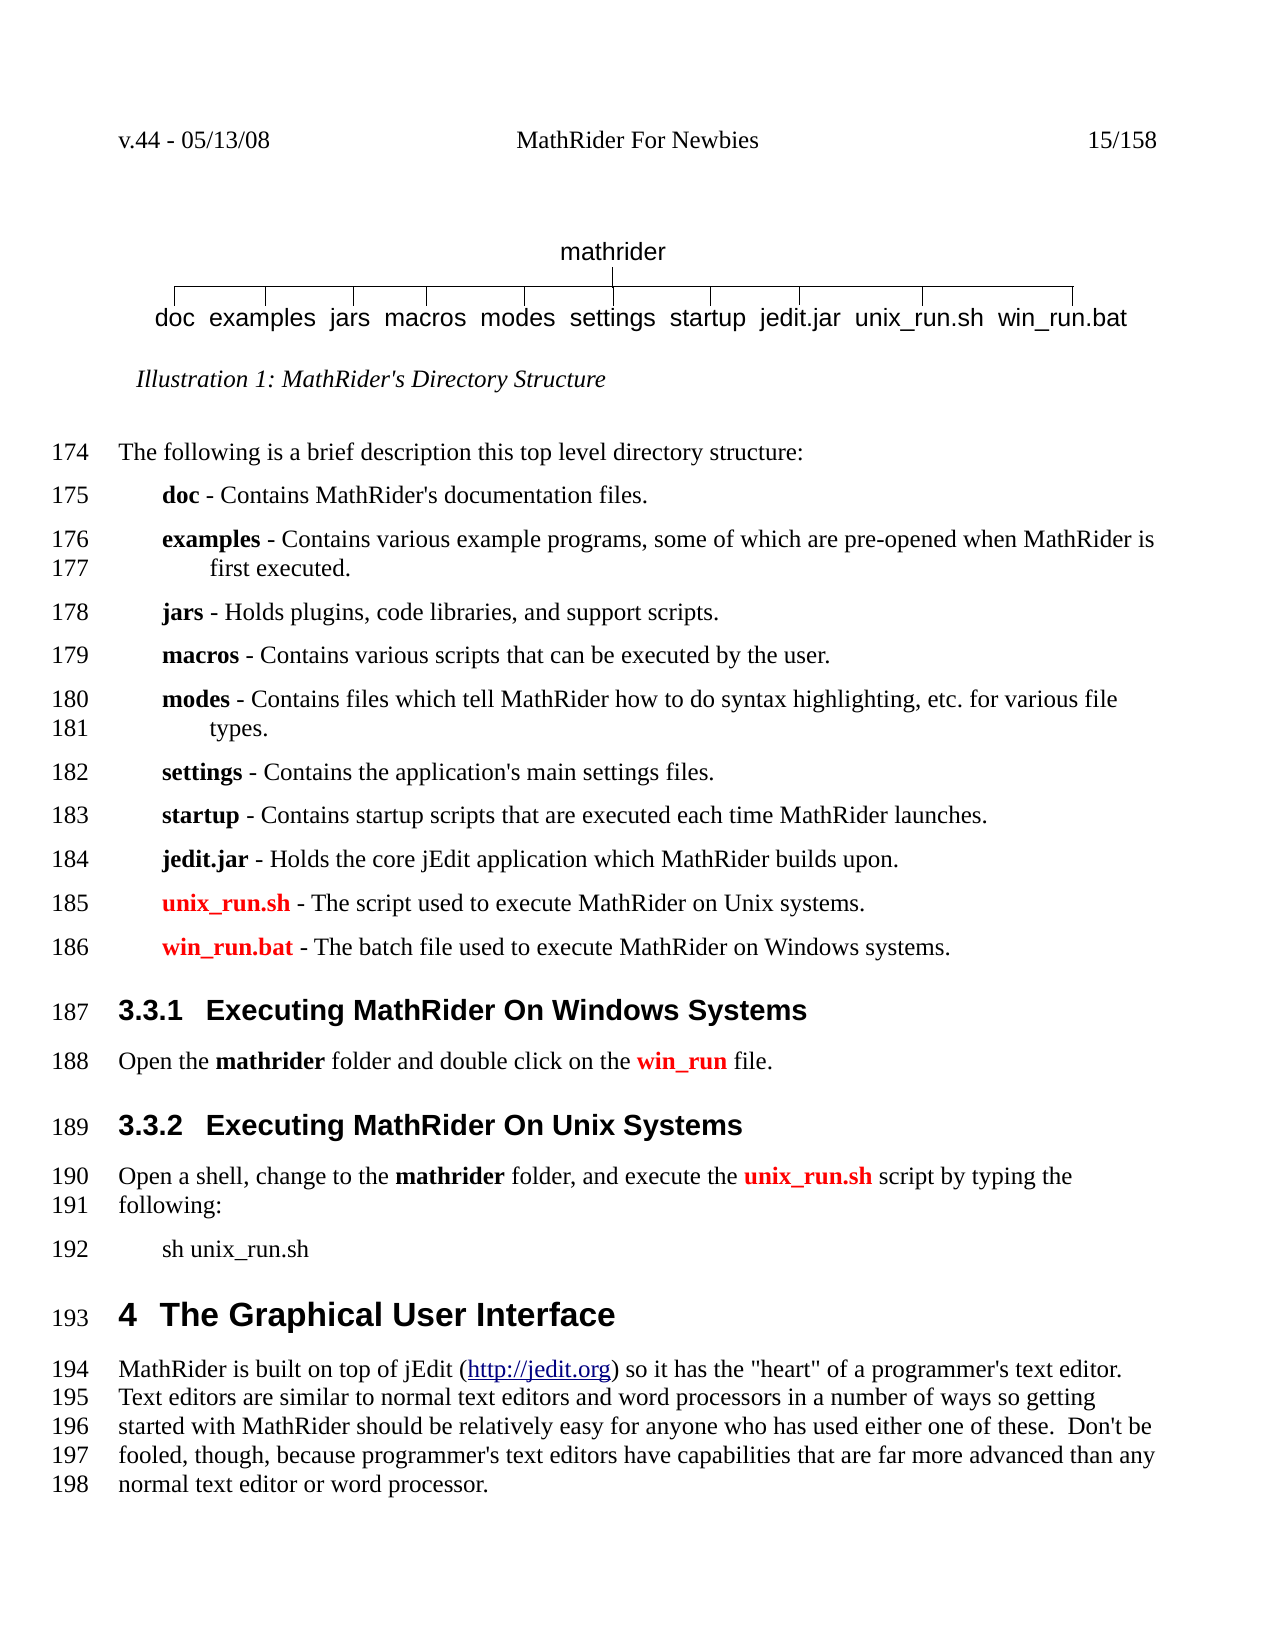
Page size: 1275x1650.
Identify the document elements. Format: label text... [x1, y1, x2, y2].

text Open a shell, change to the mathrider folder, and execute the unix_run.sh script by typing the following: [118, 1161, 1157, 1219]
subtitle Executing MathRider On Unix Systems [118, 1108, 1157, 1141]
text Open the mathrider folder and double click on the win_run file. [118, 1046, 1157, 1075]
text unix_run.sh - The script used to execute MathRider on Unix systems. [162, 888, 1157, 917]
subtitle Executing MathRider On Windows Systems [118, 993, 1157, 1026]
text MathRider is built on top of jEdit (http://jedit.org) so it has the "heart" of a programmer's text editor. Text editors are similar to normal text editors and word processors in a number of ways so getting started with MathRider should be relatively easy for anyone who has used either one of these. Don't be fooled, though, because programmer's text editors have capabilities that are far more advanced than any normal text editor or word processor. [118, 1354, 1157, 1497]
text jedit.jar - Holds the core jEdit application which MathRider builds upon. [162, 844, 1157, 873]
text sh unix_run.sh [162, 1234, 1157, 1262]
text startup - Contains startup scripts that are executed each time MathRider launches. [162, 800, 1157, 829]
text Illustration 1: MathRider's Directory Structure [136, 210, 1153, 393]
text jars - Holds plugins, code libraries, and support scripts. [162, 597, 1157, 625]
text modes - Contains files which tell MathRider how to do syntax highlighting, etc. for various file types. [162, 684, 1157, 742]
text settings - Contains the application's main settings files. [162, 757, 1157, 785]
text doc - Contains MathRider's documentation files. [162, 480, 1157, 509]
text examples - Contains various example programs, some of which are pre-opened when MathRider is first executed. [162, 524, 1157, 582]
text win_run.bat - The batch file used to execute MathRider on Windows systems. [162, 932, 1157, 960]
text macros - Contains various scripts that can be executed by the user. [162, 640, 1157, 669]
text The following is a brief description this top level directory structure: [118, 437, 1157, 465]
subtitle The Graphical User Interface [118, 1295, 1157, 1334]
